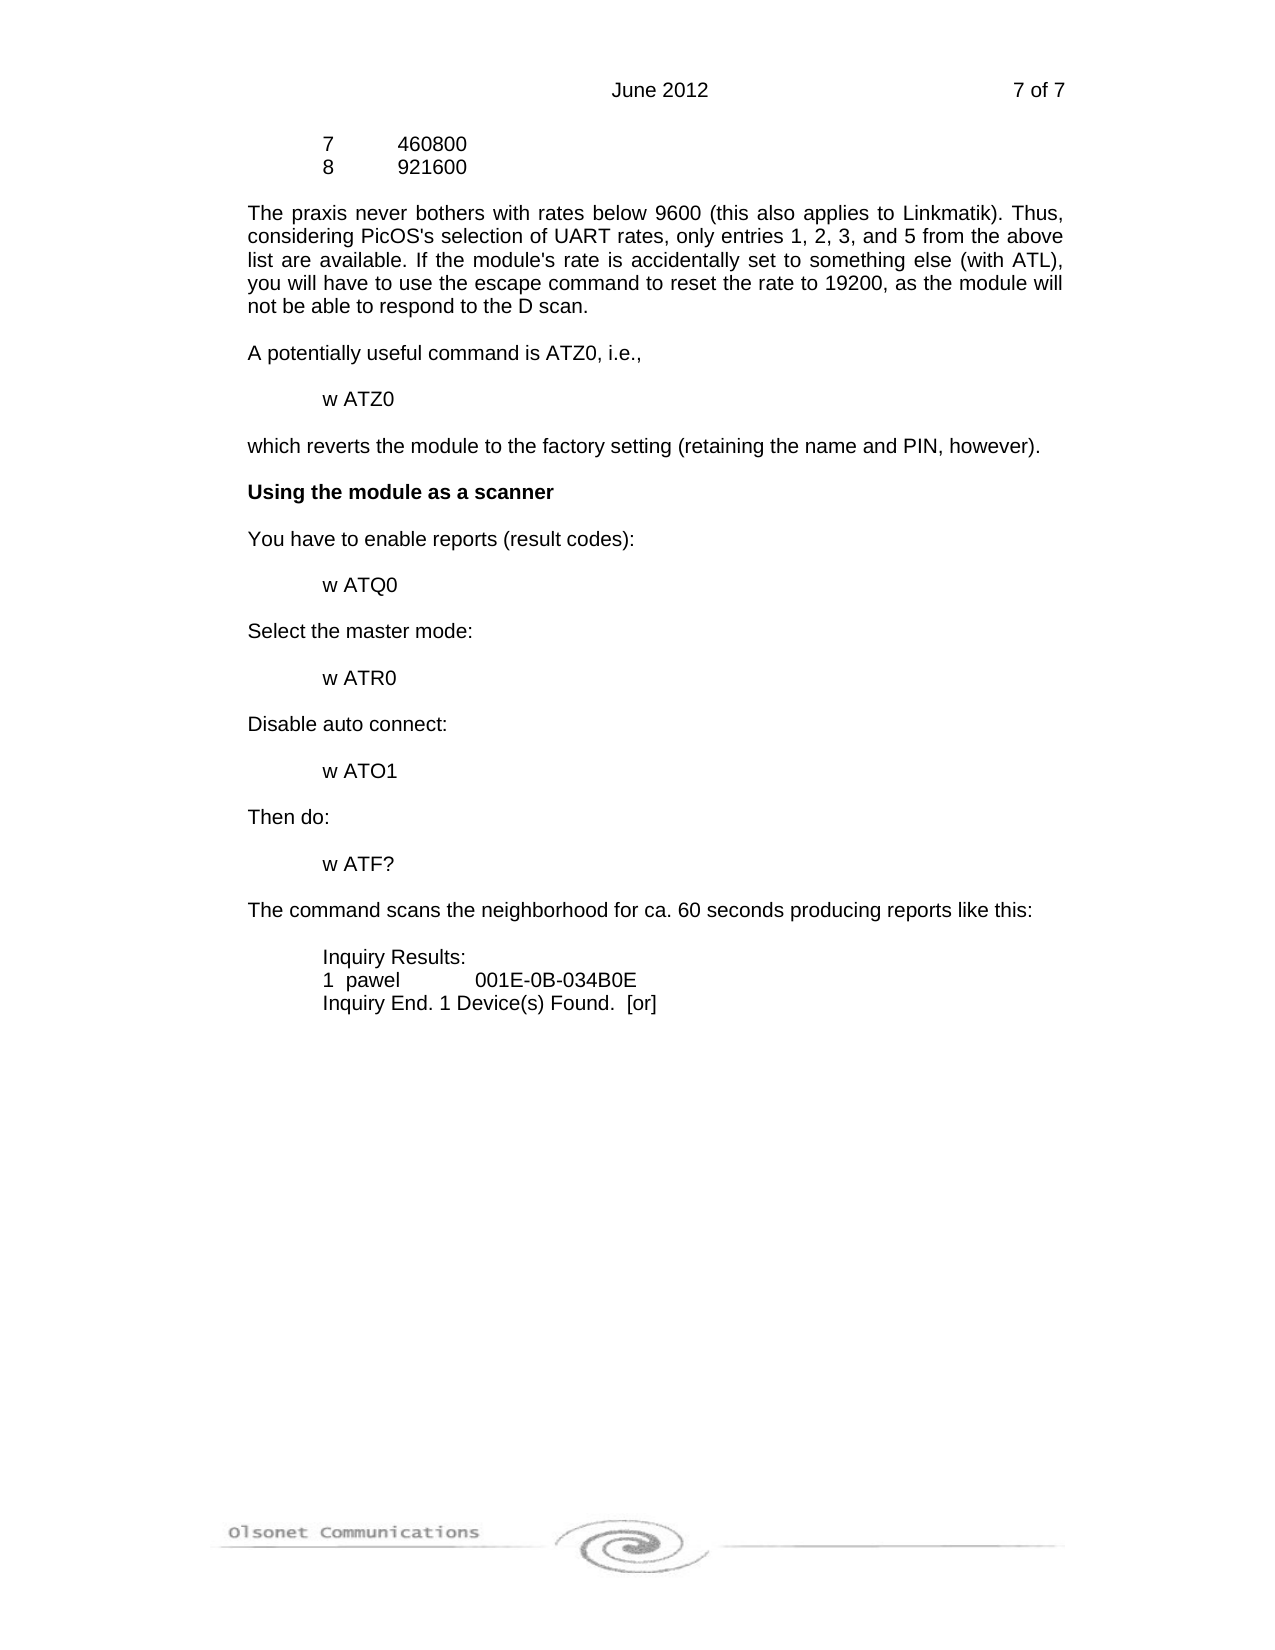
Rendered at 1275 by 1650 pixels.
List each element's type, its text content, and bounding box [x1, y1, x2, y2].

text Then do: [247, 806, 1065, 829]
text The praxis never bothers with rates below 9600 (this also applies to Linkmatik). Thus, considering PicOS's selection of UART rates, only entries 1, 2, 3, and 5 from the above list are available. If the module's rate is accidentally set to something else (with ATL), you will have to use the escape command to reset the rate to 19200, as the module will not be able to respond to the D scan. [247, 202, 1065, 318]
text A potentially useful command is ATZ0, i.e., [247, 341, 1065, 364]
picture [210, 1504, 1065, 1596]
text 8 921600 [247, 155, 1065, 179]
text 1 pawel 001E-0B-034B0E [247, 968, 1065, 992]
text 7 460800 [247, 132, 1065, 155]
text Disable auto connect: [247, 713, 1065, 736]
text which reverts the module to the factory setting (retaining the name and PIN, however). [247, 434, 1065, 457]
subtitle Using the module as a scanner [247, 481, 1065, 504]
text Inquiry End. 1 Device(s) Found. [or] [247, 992, 1065, 1015]
text w ATO1 [247, 759, 1065, 783]
text Select the master mode: [247, 620, 1065, 643]
text w ATF? [247, 852, 1065, 876]
text Inquiry Results: [247, 945, 1065, 968]
text w ATQ0 [247, 573, 1065, 597]
text You have to enable reports (result codes): [247, 527, 1065, 550]
text w ATZ0 [247, 388, 1065, 411]
text w ATR0 [247, 666, 1065, 690]
text The command scans the neighborhood for ca. 60 seconds producing reports like this: [247, 899, 1065, 922]
